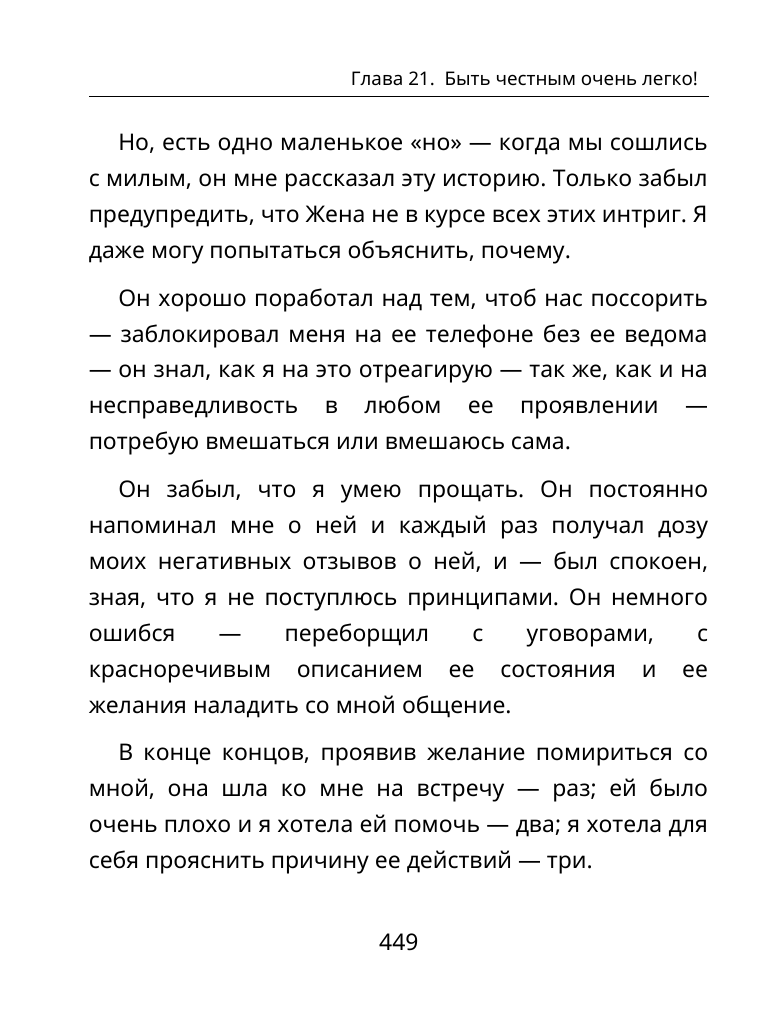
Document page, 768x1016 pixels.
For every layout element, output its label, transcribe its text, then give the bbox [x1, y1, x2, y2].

text Он забыл, что я умею прощать. Он постоянно напоминал мне о ней и каждый раз получал дозу моих негативных отзывов о ней, и — был спокоен, зная, что я не поступлюсь принципами. Он немного ошибся — переборщил с уговорами, с красноречивым описанием ее состояния и ее желания наладить со мной общение. [88, 473, 709, 720]
text Он хорошо поработал над тем, чтоб нас поссорить — заблокировал меня на ее телефоне без ее ведома — он знал, как я на это отреагирую — так же, как и на несправедливость в любом ее проявлении — потребую вмешаться или вмешаюсь сама. [88, 282, 709, 457]
text В конце концов, проявив желание помириться со мной, она шла ко мне на встречу — раз; ей было очень плохо и я хотела ей помочь — два; я хотела для себя прояснить причину ее действий — три. [88, 736, 709, 875]
text Но, есть одно маленькое «но» — когда мы сошлись с милым, он мне рассказал эту историю. Только забыл предупредить, что Жена не в курсе всех этих интриг. Я даже могу попытаться объяснить, почему. [88, 126, 709, 265]
